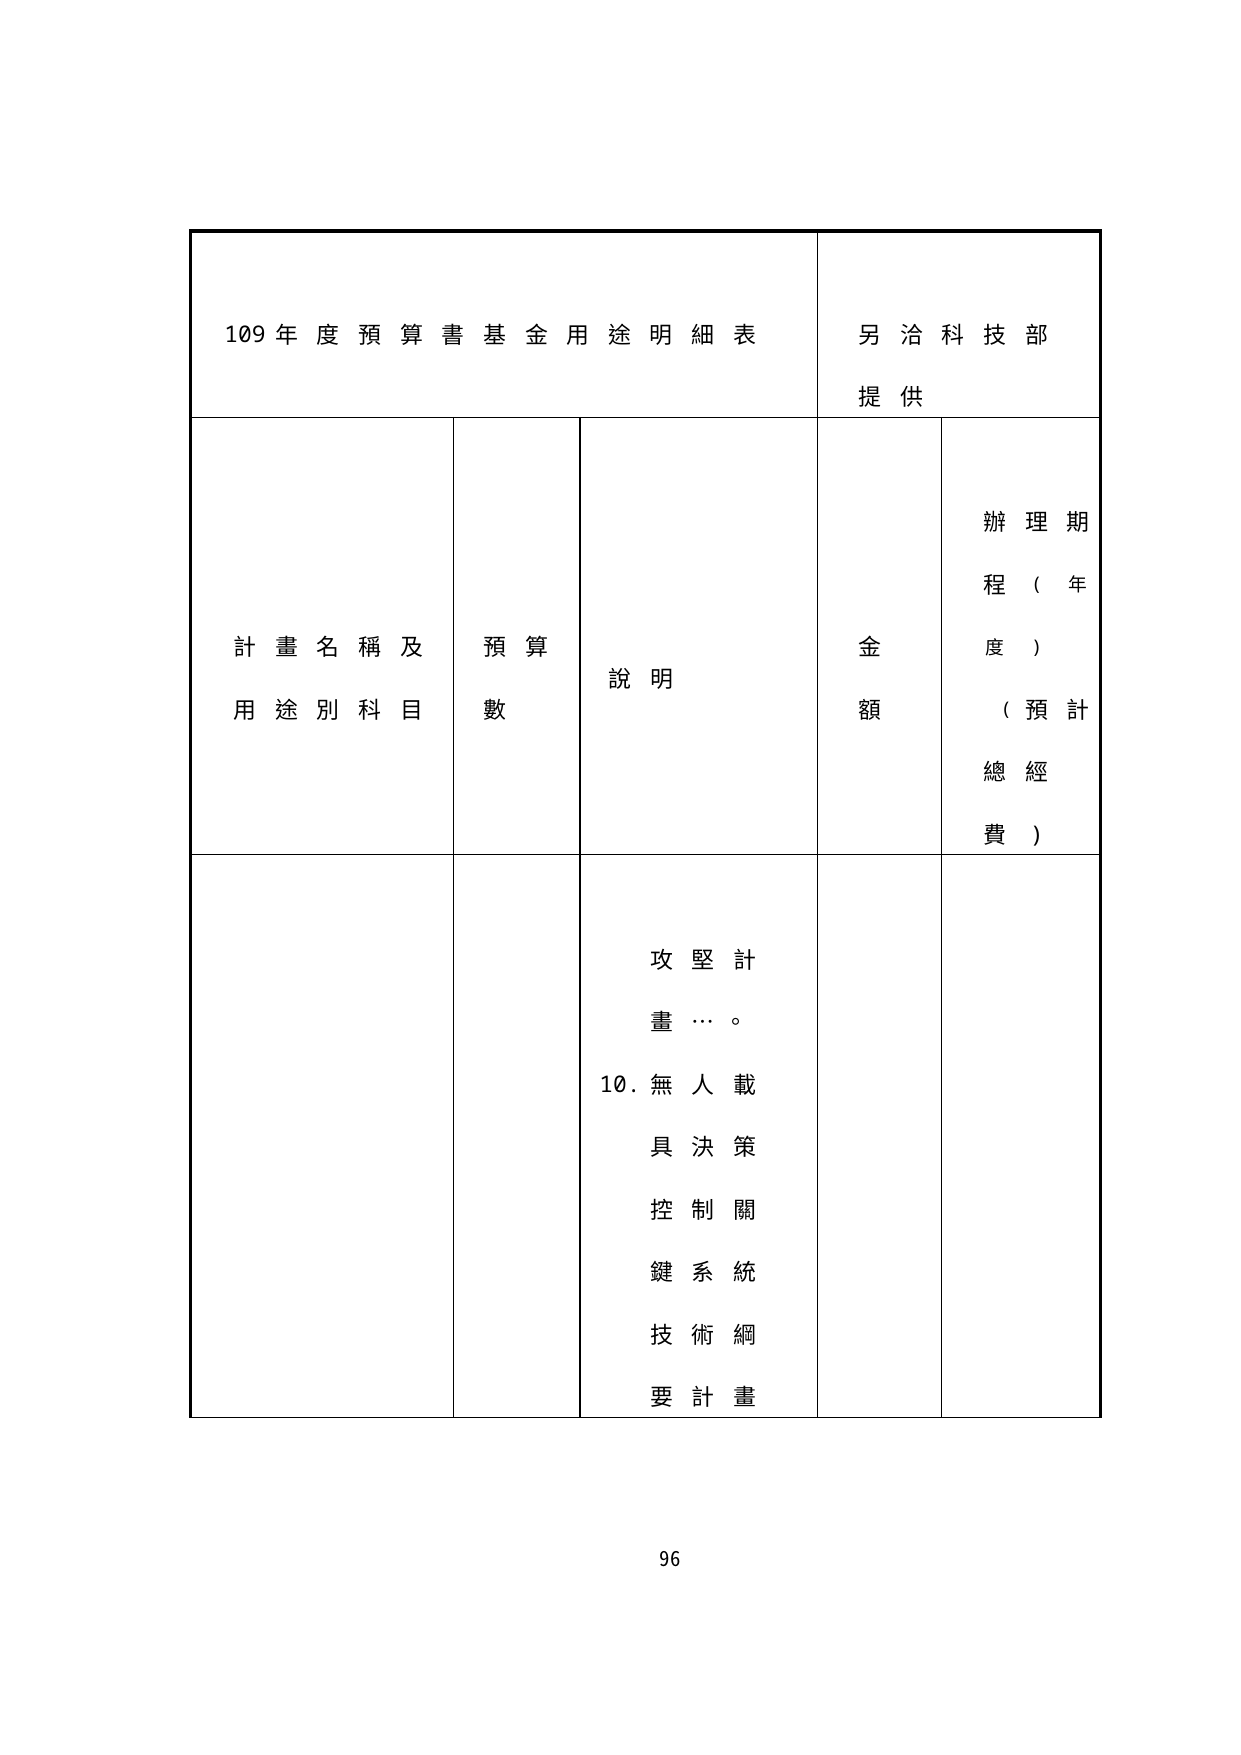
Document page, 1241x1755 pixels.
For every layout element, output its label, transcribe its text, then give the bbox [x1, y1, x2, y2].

table_header 109年度預算書基金用途明細表 [192, 233, 817, 417]
table_cell 預算數 [454, 418, 579, 854]
table_cell 說明 [581, 418, 817, 854]
table_cell 攻堅計畫…。 10.無人載具決策控制關鍵系統技術綱要計畫 [581, 855, 817, 1417]
table_cell [192, 855, 453, 1417]
table_cell 金額 [818, 418, 941, 854]
table_cell [818, 855, 941, 1417]
table_header 另洽科技部提供 [818, 233, 1099, 417]
table_cell 計畫名稱及用途別科目 [192, 418, 453, 854]
table_cell 辦理期程(年度) (預計總經費) [942, 418, 1099, 854]
table_cell [454, 855, 579, 1417]
table_cell [942, 855, 1099, 1417]
